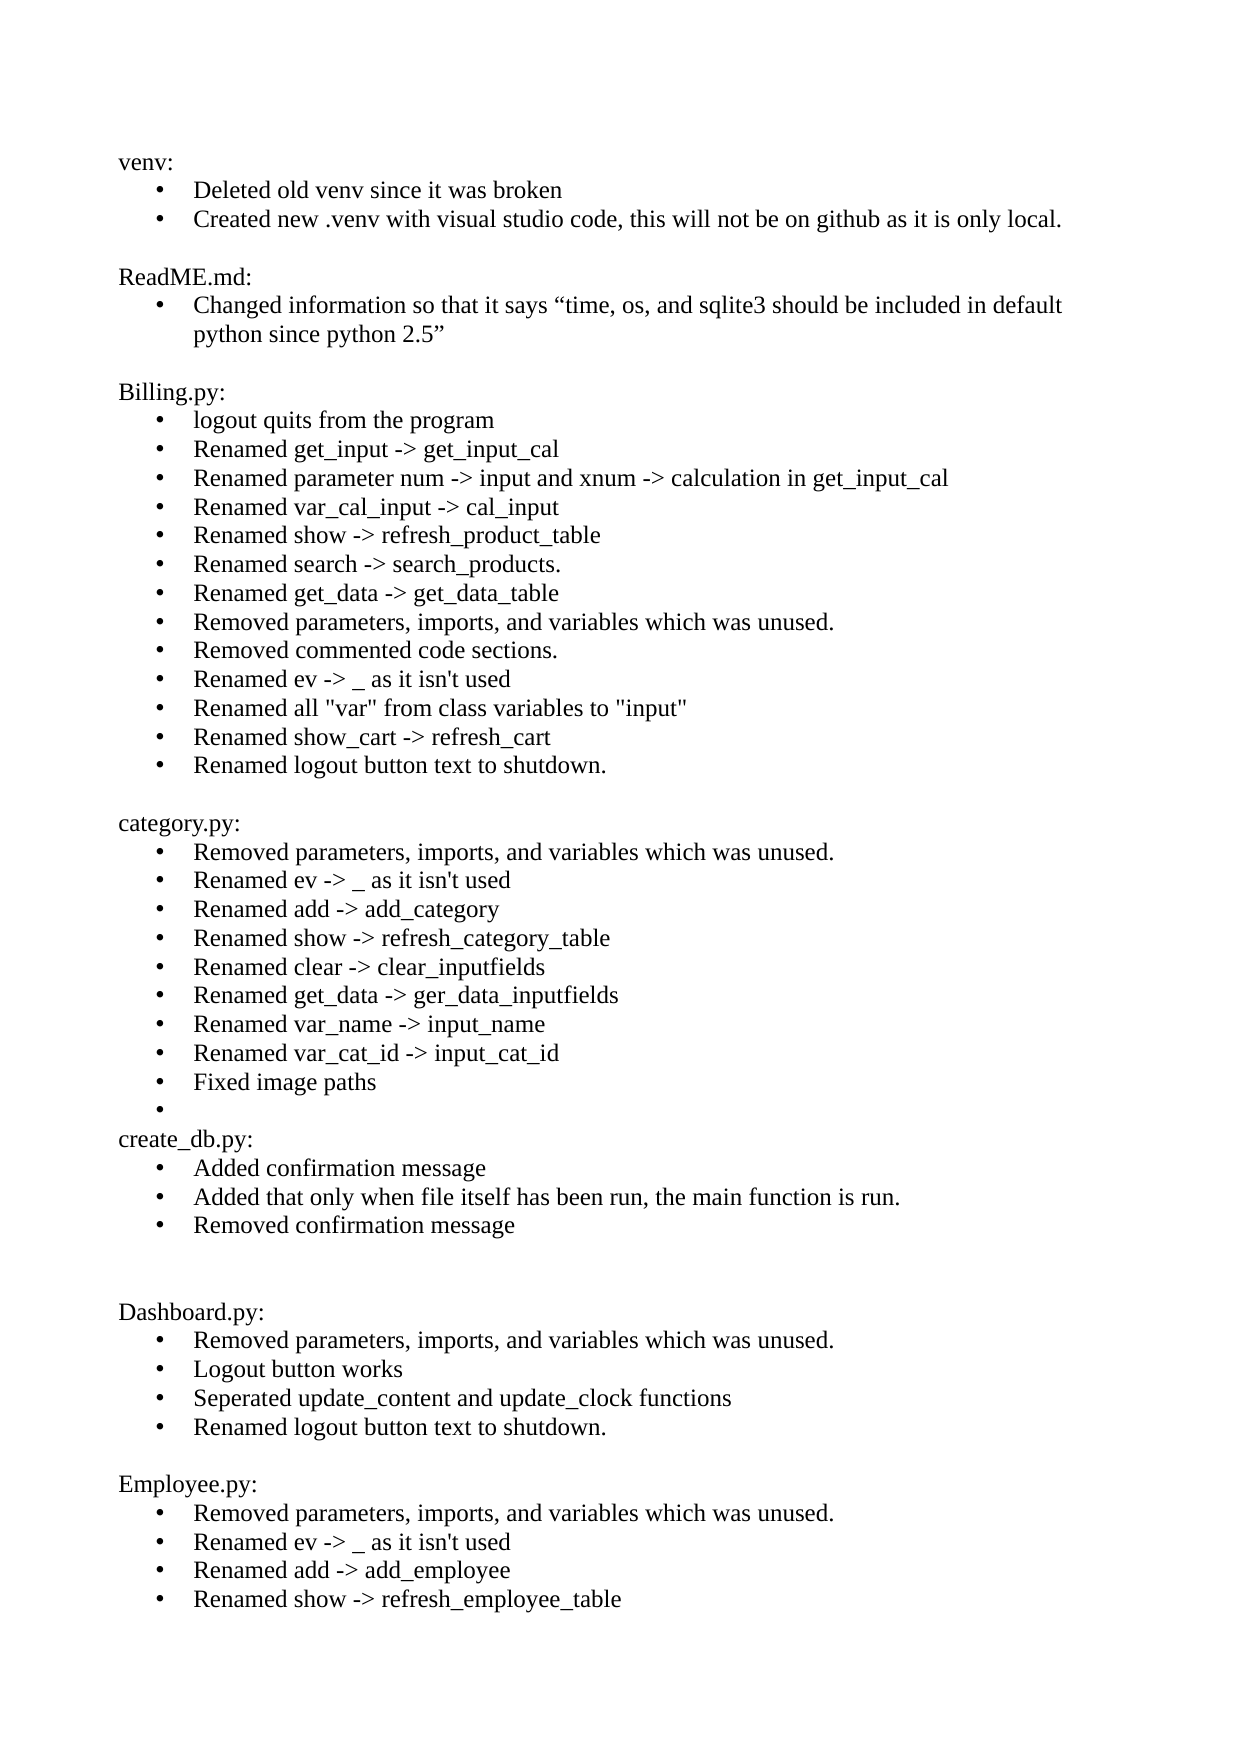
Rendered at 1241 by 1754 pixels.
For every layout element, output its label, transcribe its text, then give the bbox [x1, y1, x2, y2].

list Renamed get_input -> get_input_cal [156, 434, 1122, 463]
list Renamed get_data -> get_data_table [156, 578, 1122, 607]
list Fixed image paths [156, 1067, 1122, 1096]
list Deleted old venv since it was broken [156, 176, 1122, 204]
list Seperated update_content and update_clock functions [156, 1383, 1122, 1412]
list Changed information so that it says “time, os, and sqlite3 should be included in default python since python 2.5” [156, 291, 1122, 348]
text category.py: [118, 808, 1122, 837]
list Added confirmation message [156, 1153, 1122, 1182]
list Renamed show -> refresh_product_table [156, 521, 1122, 549]
text Employee.py: [118, 1469, 1122, 1498]
list Removed parameters, imports, and variables which was unused. [156, 1326, 1122, 1354]
list Renamed var_cat_id -> input_cat_id [156, 1038, 1122, 1067]
list Added that only when file itself has been run, the main function is run. [156, 1182, 1122, 1211]
list Removed parameters, imports, and variables which was unused. [156, 607, 1122, 636]
text create_db.py: [118, 1124, 1122, 1153]
list Renamed clear -> clear_inputfields [156, 952, 1122, 981]
list logout quits from the program [156, 406, 1122, 434]
list Removed confirmation message [156, 1211, 1122, 1239]
list Renamed ev -> _ as it isn't used [156, 664, 1122, 693]
list Logout button works [156, 1354, 1122, 1383]
list Renamed show_cart -> refresh_cart [156, 722, 1122, 751]
list Renamed get_data -> ger_data_inputfields [156, 981, 1122, 1009]
list Renamed add -> add_employee [156, 1556, 1122, 1584]
text Billing.py: [118, 377, 1122, 406]
list Renamed var_name -> input_name [156, 1009, 1122, 1038]
list Created new .venv with visual studio code, this will not be on github as it is only local. [156, 204, 1122, 233]
list Renamed all "var" from class variables to "input" [156, 693, 1122, 722]
list Renamed logout button text to shutdown. [156, 751, 1122, 779]
text ReadME.md: [118, 262, 1122, 291]
list Removed commented code sections. [156, 636, 1122, 664]
list Removed parameters, imports, and variables which was unused. [156, 1498, 1122, 1527]
list Renamed show -> refresh_employee_table [156, 1584, 1122, 1613]
list Renamed search -> search_products. [156, 549, 1122, 578]
list Renamed add -> add_category [156, 894, 1122, 923]
text venv: [118, 147, 1122, 176]
list Renamed logout button text to shutdown. [156, 1412, 1122, 1441]
list Renamed ev -> _ as it isn't used [156, 866, 1122, 894]
list Renamed parameter num -> input and xnum -> calculation in get_input_cal [156, 463, 1122, 492]
list Renamed var_cal_input -> cal_input [156, 492, 1122, 521]
list Removed parameters, imports, and variables which was unused. [156, 837, 1122, 866]
list Renamed show -> refresh_category_table [156, 923, 1122, 952]
list Renamed ev -> _ as it isn't used [156, 1527, 1122, 1556]
text Dashboard.py: [118, 1297, 1122, 1326]
